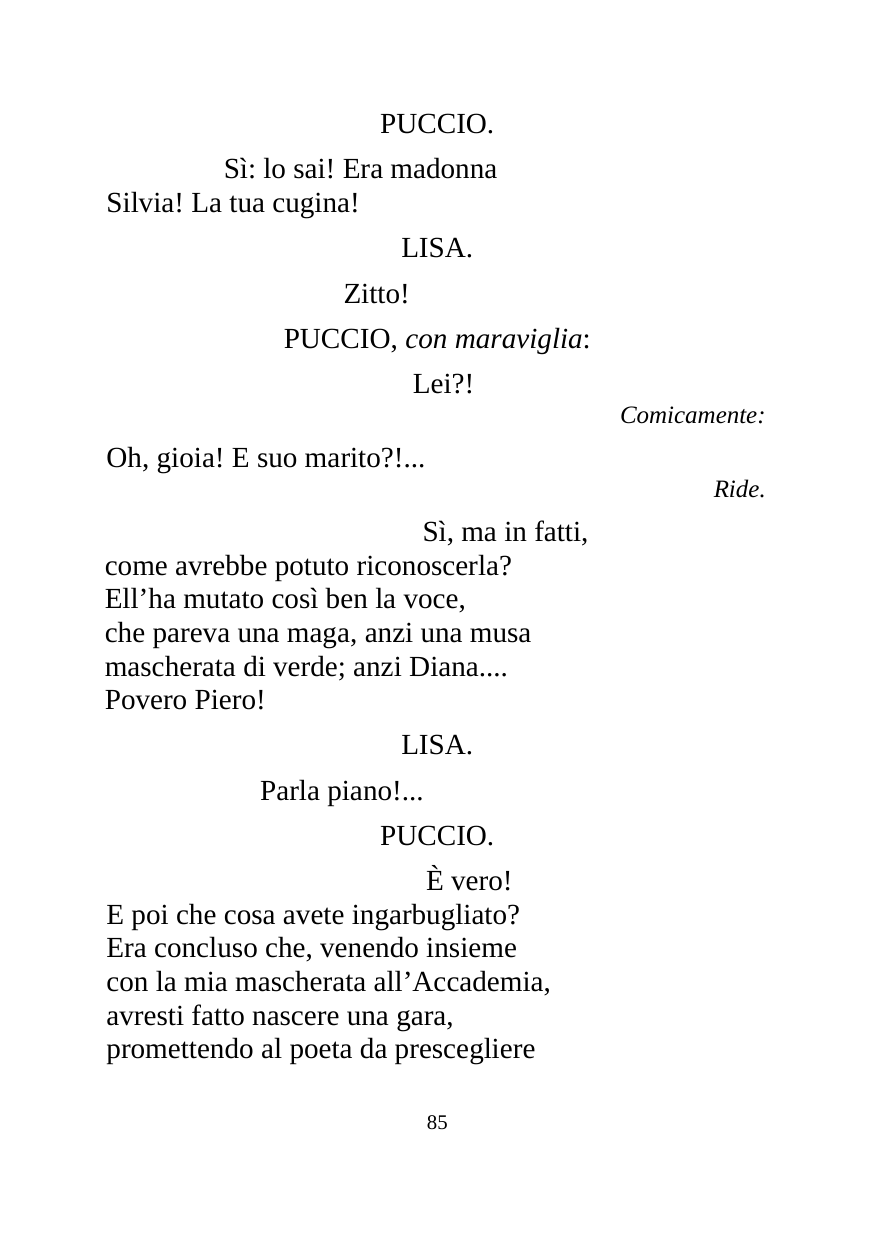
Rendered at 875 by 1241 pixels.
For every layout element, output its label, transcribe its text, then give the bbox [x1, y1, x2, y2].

text LISA. [106, 727, 768, 761]
text LISA. [106, 230, 768, 264]
text PUCCIO. [106, 106, 768, 140]
text È vero! E poi che cosa avete ingarbugliato? Era concluso che, venendo insieme con la mia mascherata all’Accademia, avresti fatto nascere una gara, promettendo al poeta da prescegliere [106, 863, 768, 1065]
text Ride. [461, 474, 768, 503]
text Parla piano!... [106, 773, 768, 806]
text Comicamente: [461, 400, 768, 429]
text Zitto! [106, 276, 768, 309]
text Sì: lo sai! Era madonna Silvia! La tua cugina! [106, 152, 768, 219]
text Sì, ma in fatti, come avrebbe potuto riconoscerla? Ell’ha mutato così ben la voce, che pareva una maga, anzi una musa mascherata di verde; anzi Diana.... Povero Piero! [104, 514, 768, 716]
text PUCCIO, con maraviglia: [106, 321, 768, 354]
text PUCCIO. [106, 818, 768, 852]
text Lei?! [106, 366, 768, 400]
text Oh, gioia! E suo marito?!... [106, 440, 768, 474]
